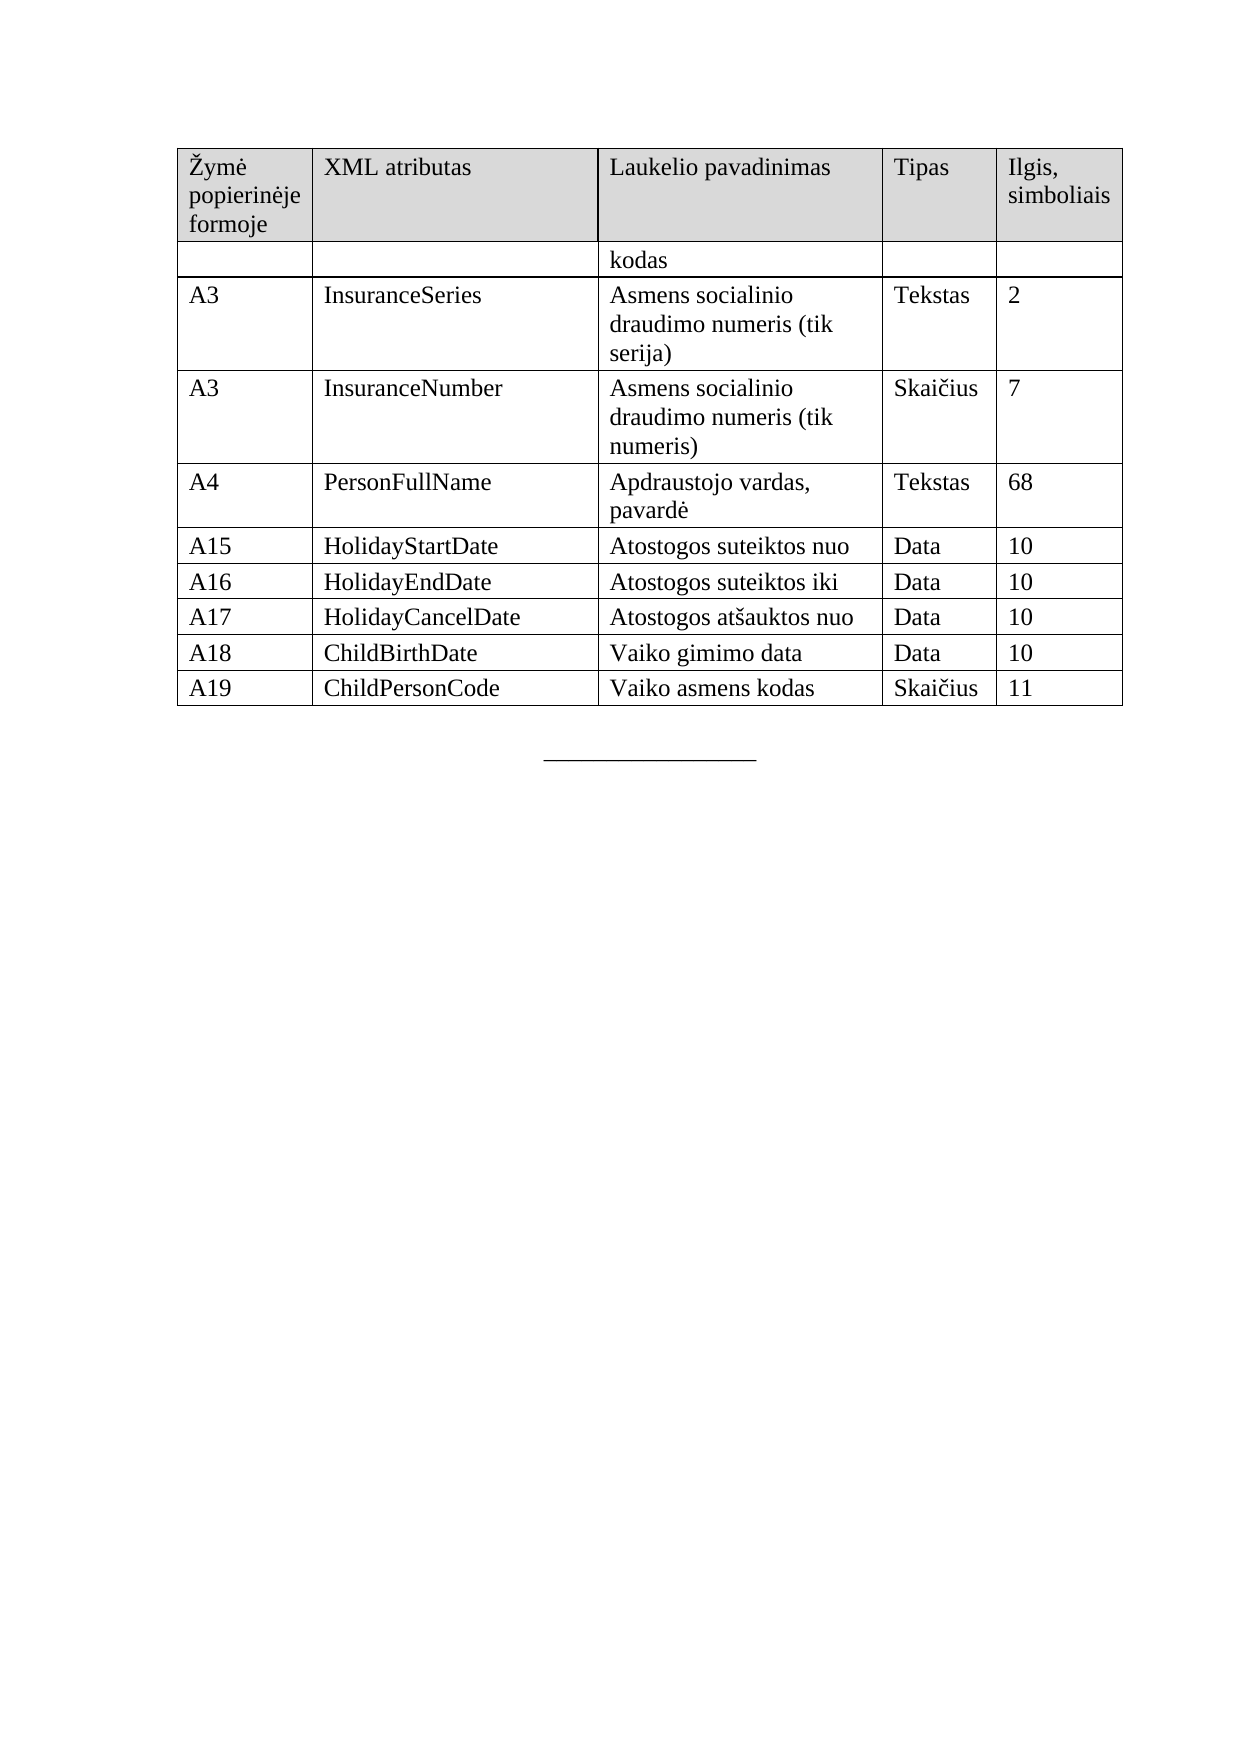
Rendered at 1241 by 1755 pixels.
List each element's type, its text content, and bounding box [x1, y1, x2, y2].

table_cell A3 [178, 278, 312, 369]
table_cell A3 [178, 371, 312, 463]
table_cell Atostogos suteiktos nuo [599, 528, 882, 563]
table_cell [883, 242, 996, 276]
table_cell ChildPersonCode [313, 671, 598, 705]
table_cell Asmens socialinio draudimo numeris (tik serija) [599, 278, 882, 369]
table_cell A4 [178, 464, 312, 527]
table_cell InsuranceSeries [313, 278, 598, 369]
table_cell Asmens socialinio draudimo numeris (tik numeris) [599, 371, 882, 463]
table_header Tipas [883, 149, 996, 241]
table_cell A15 [178, 528, 312, 563]
table_cell Apdraustojo vardas, pavardė [599, 464, 882, 527]
table_cell A19 [178, 671, 312, 705]
table_cell PersonFullName [313, 464, 598, 527]
table_cell 10 [997, 564, 1122, 598]
table_cell [178, 242, 312, 276]
table_cell A17 [178, 599, 312, 634]
table_cell Atostogos suteiktos iki [599, 564, 882, 598]
table_cell HolidayEndDate [313, 564, 598, 598]
table_cell Data [883, 528, 996, 563]
table_cell HolidayStartDate [313, 528, 598, 563]
table_cell HolidayCancelDate [313, 599, 598, 634]
table_header Ilgis, simboliais [997, 149, 1122, 241]
table_cell 10 [997, 635, 1122, 669]
table_cell Data [883, 599, 996, 634]
text _________________ [177, 735, 1122, 764]
table_cell Skaičius [883, 371, 996, 463]
table_cell kodas [599, 242, 882, 276]
table_cell Skaičius [883, 671, 996, 705]
table_cell ChildBirthDate [313, 635, 598, 669]
table_cell 11 [997, 671, 1122, 705]
table_header Žymė popierinėje formoje [178, 149, 312, 241]
table_cell Data [883, 635, 996, 669]
table_cell [997, 242, 1122, 276]
table_cell A16 [178, 564, 312, 598]
table_cell Atostogos atšauktos nuo [599, 599, 882, 634]
table_cell Vaiko gimimo data [599, 635, 882, 669]
table_cell 2 [997, 278, 1122, 369]
table_cell 7 [997, 371, 1122, 463]
table_cell 68 [997, 464, 1122, 527]
table_cell Tekstas [883, 464, 996, 527]
table_cell 10 [997, 528, 1122, 563]
table_header XML atributas [313, 149, 597, 241]
table_cell A18 [178, 635, 312, 669]
table_cell 10 [997, 599, 1122, 634]
table_header Laukelio pavadinimas [599, 149, 882, 241]
table_cell InsuranceNumber [313, 371, 598, 463]
table_cell Data [883, 564, 996, 598]
table_cell Tekstas [883, 278, 996, 369]
table_cell [313, 242, 598, 276]
table_cell Vaiko asmens kodas [599, 671, 882, 705]
